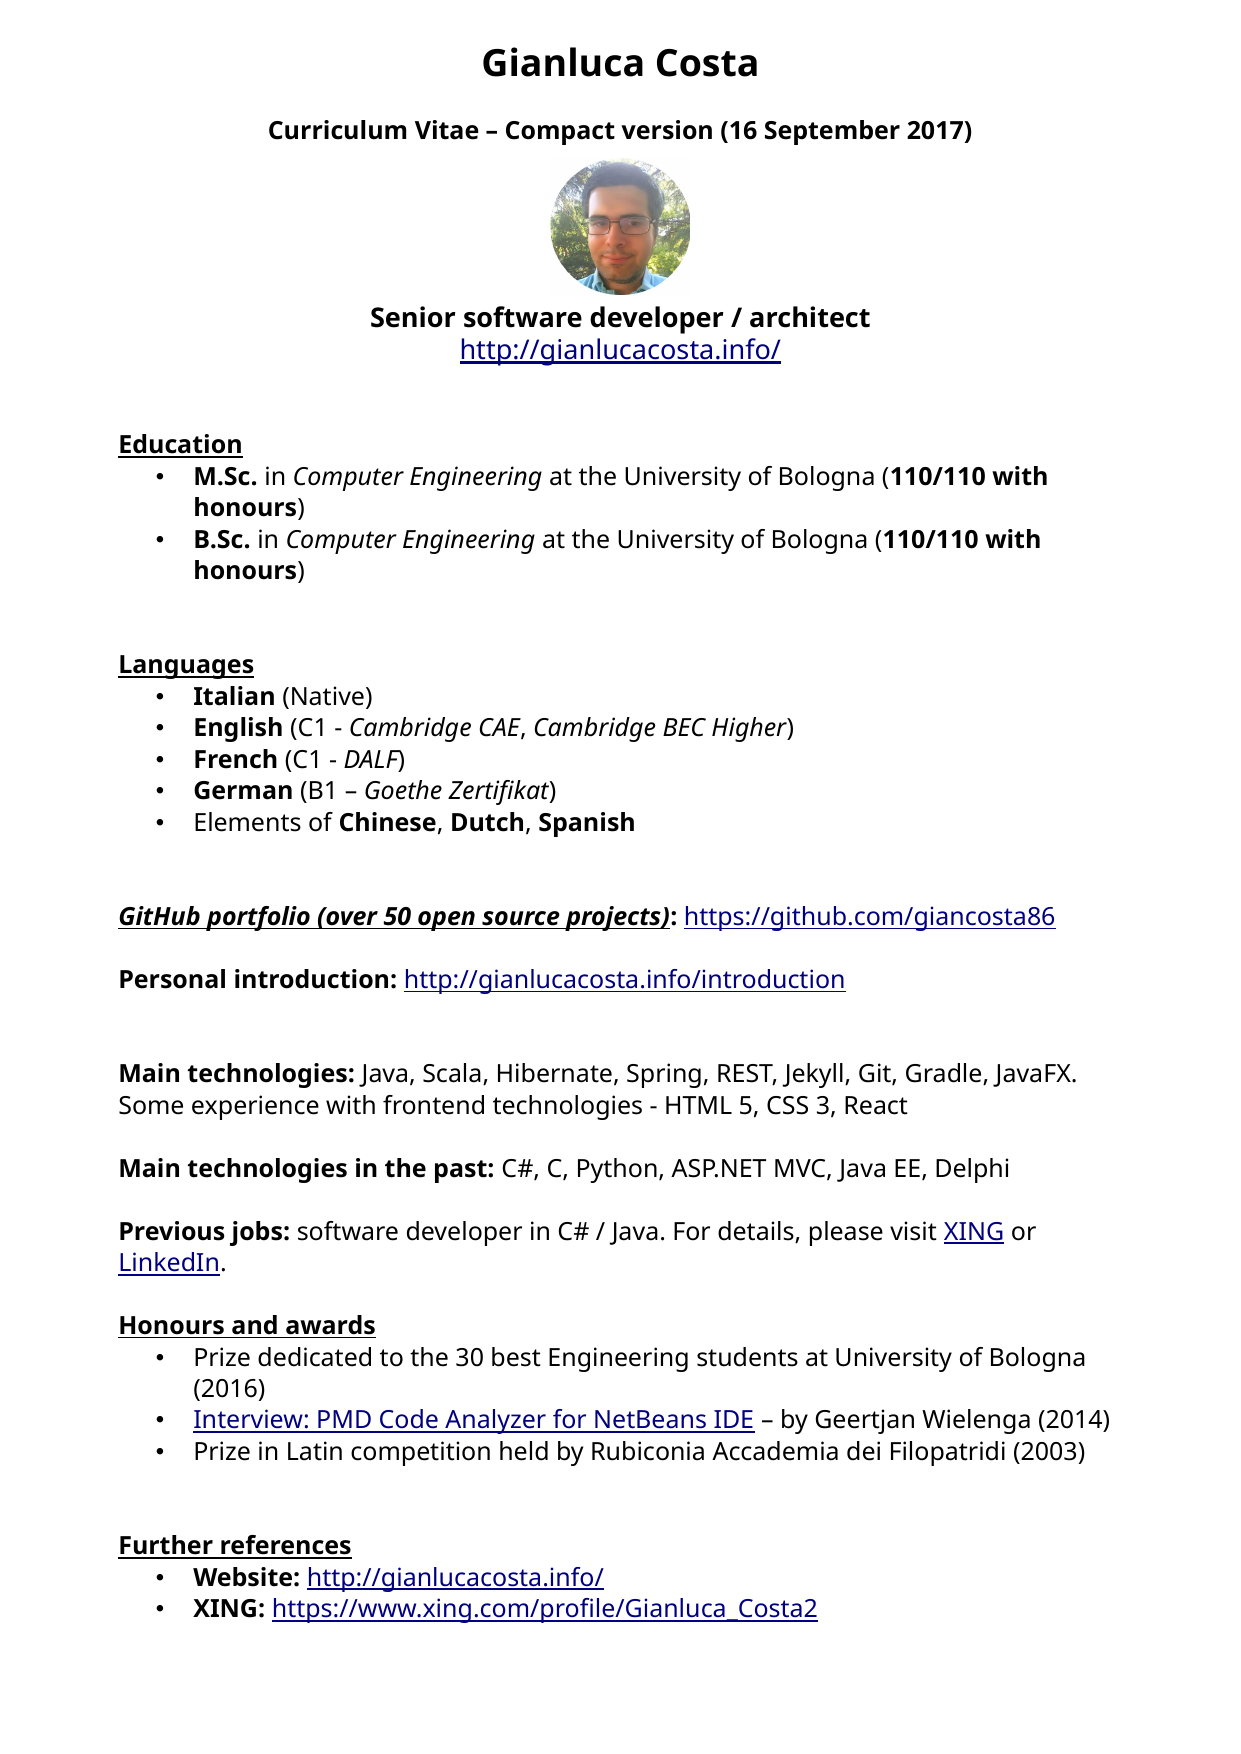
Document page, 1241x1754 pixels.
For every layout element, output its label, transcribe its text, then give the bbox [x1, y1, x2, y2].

list Elements of Chinese, Dutch, Spanish [156, 806, 1122, 869]
list XING: https://www.xing.com/profile/Gianluca_Costa2 [156, 1592, 1122, 1624]
list Website: http://gianlucacosta.info/ [156, 1561, 1122, 1592]
list B.Sc. in Computer Engineering at the University of Bologna (110/110 with honours) [156, 523, 1122, 649]
text GitHub portfolio (over 50 open source projects): https://github.com/giancosta86 [118, 900, 1122, 932]
list Prize dedicated to the 30 best Engineering students at University of Bologna (2016) [156, 1341, 1122, 1404]
text http://gianlucacosta.info/ [118, 334, 1122, 366]
list Prize in Latin competition held by Rubiconia Accademia dei Filopatridi (2003) [156, 1435, 1122, 1467]
text Further references [118, 1529, 1122, 1561]
text Personal introduction: http://gianlucacosta.info/introduction [118, 963, 1122, 995]
text Curriculum Vitae – Compact version (16 September 2017) [118, 114, 1122, 145]
list M.Sc. in Computer Engineering at the University of Bologna (110/110 with honours) [156, 460, 1122, 523]
text Gianluca Costa [118, 51, 1122, 114]
picture [550, 158, 690, 295]
text Education [118, 428, 1122, 460]
list Italian (Native) [156, 680, 1122, 712]
text Main technologies: Java, Scala, Hibernate, Spring, REST, Jekyll, Git, Gradle, JavaFX. Some experience with frontend technologies - HTML 5, CSS 3, React [118, 1058, 1122, 1152]
text Honours and awards [118, 1309, 1122, 1341]
list German (B1 – Goethe Zertifikat) [156, 774, 1122, 806]
list Interview: PMD Code Analyzer for NetBeans IDE – by Geertjan Wielenga (2014) [156, 1404, 1122, 1435]
text Languages [118, 649, 1122, 680]
text Previous jobs: software developer in C# / Java. For details, please visit XING or LinkedIn. [118, 1215, 1122, 1278]
text Senior software developer / architect [118, 303, 1122, 334]
list French (C1 - DALF) [156, 743, 1122, 774]
list English (C1 - Cambridge CAE, Cambridge BEC Higher) [156, 712, 1122, 743]
text Main technologies in the past: C#, C, Python, ASP.NET MVC, Java EE, Delphi [118, 1152, 1122, 1183]
